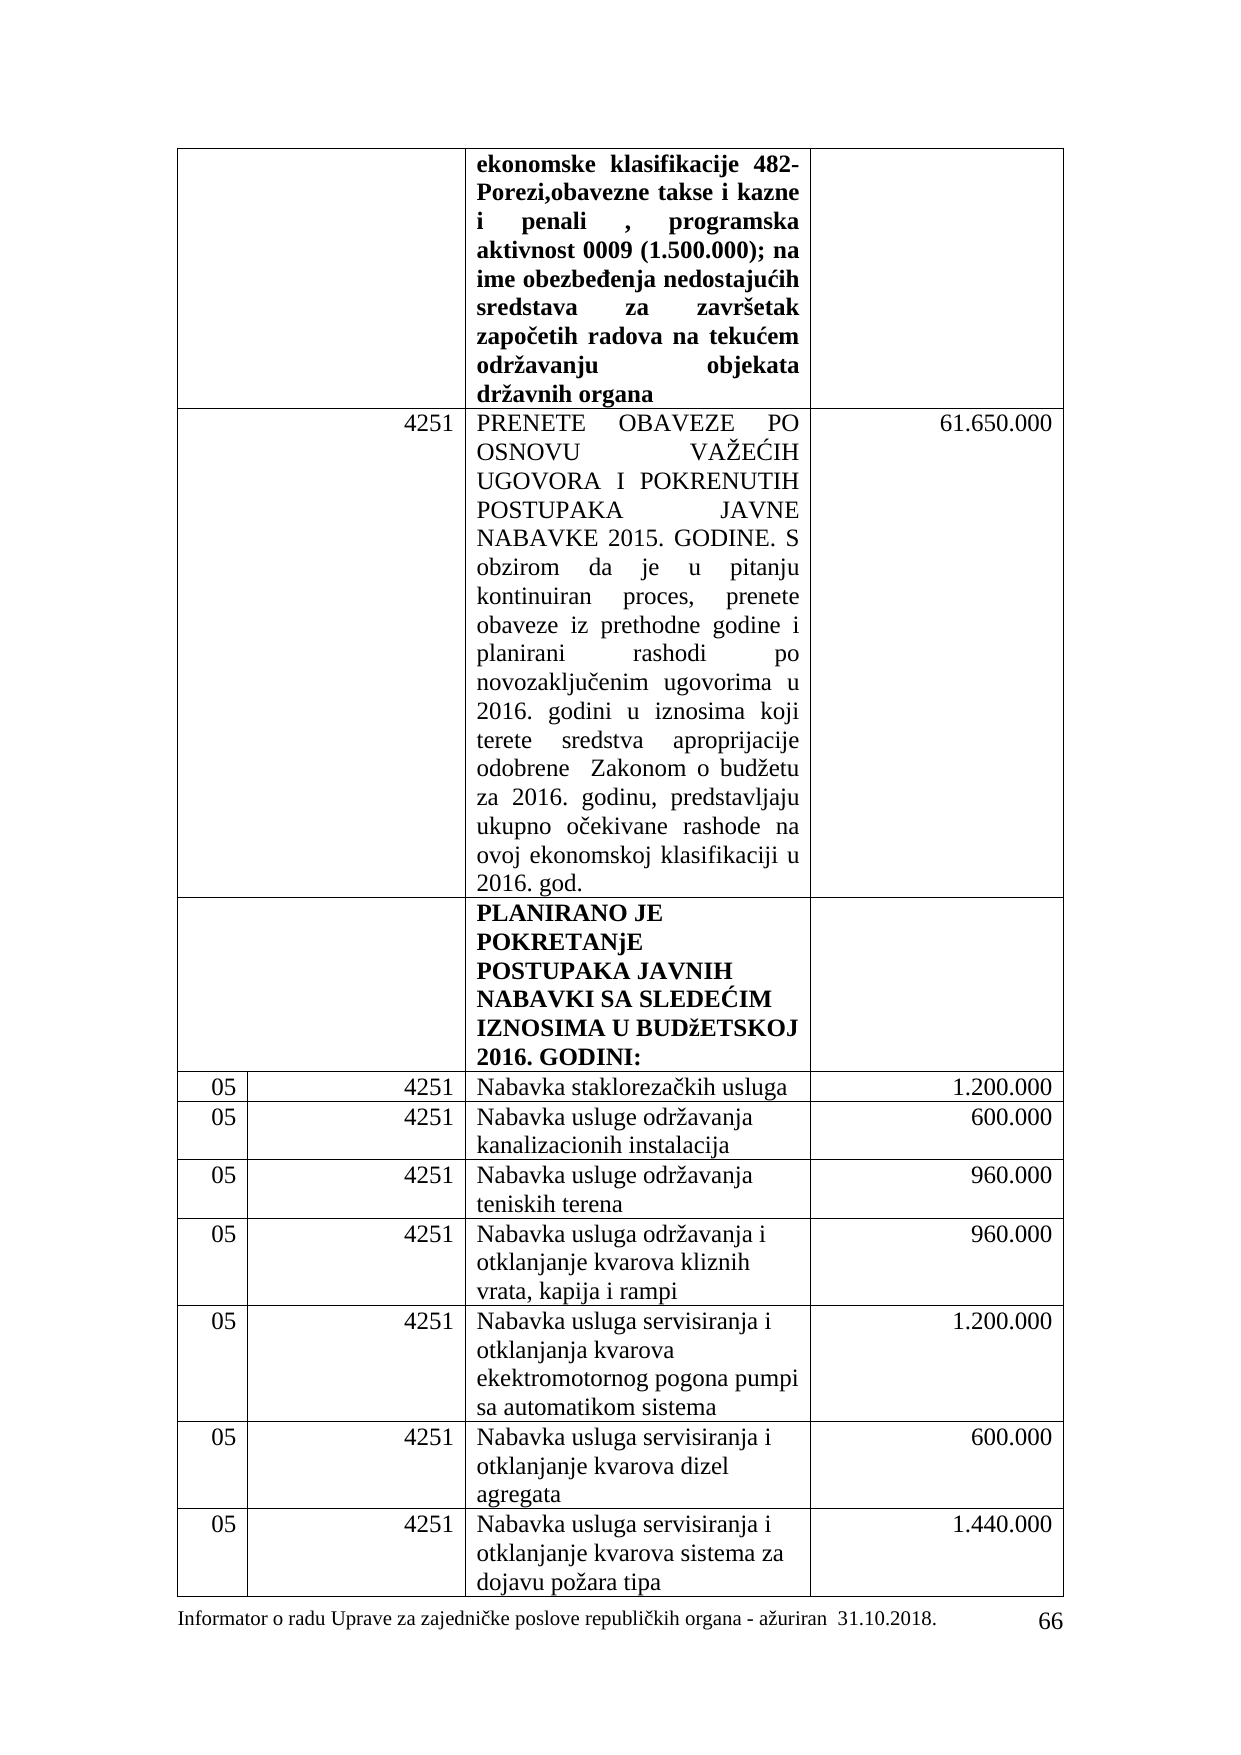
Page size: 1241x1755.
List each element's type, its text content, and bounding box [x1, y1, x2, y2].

table_cell 4251 [248, 1102, 465, 1159]
table_cell Nabavka usluga servisiranja i otklanjanje kvarova dizel agregata [466, 1422, 810, 1508]
table_cell 960.000 [811, 1160, 1063, 1218]
table_cell 4251 [248, 1422, 465, 1508]
table_cell 05 [178, 1306, 247, 1421]
table_cell 4251 [248, 1160, 465, 1218]
table_cell 1.200.000 [811, 1072, 1063, 1101]
table_cell Nabavka usluge održavanja kanalizacionih instalacija [466, 1102, 810, 1159]
table_cell [178, 149, 465, 407]
table_cell 05 [178, 1422, 247, 1508]
table_cell 4251 [248, 1306, 465, 1421]
table_cell ekonomske klasifikacije 482-Porezi,obavezne takse i kazne i penali , programska aktivnost 0009 (1.500.000); na ime obezbeđenja nedostajućih sredstava za završetak započetih radova na tekućem održavanju objekata državnih organa [466, 149, 810, 407]
table_cell 05 [178, 1219, 247, 1305]
table_cell 4251 [248, 1219, 465, 1305]
table_cell 1.200.000 [811, 1306, 1063, 1421]
table_cell 4251 [178, 409, 465, 897]
table_cell PLANIRANO JE POKRETANјE POSTUPAKA JAVNIH NABAVKI SA SLEDEĆIM IZNOSIMA U BUDžETSKOJ 2016. GODINI: [466, 898, 810, 1071]
table_cell 4251 [248, 1072, 465, 1101]
table_cell 1.440.000 [811, 1509, 1063, 1596]
table_cell 05 [178, 1509, 247, 1596]
table_cell Nabavka usluga servisiranja i otklanjanja kvarova ekektromotornog pogona pumpi sa automatikom sistema [466, 1306, 810, 1421]
table_cell 4251 [248, 1509, 465, 1596]
table_cell 600.000 [811, 1102, 1063, 1159]
table_cell Nabavka staklorezačkih usluga [466, 1072, 810, 1101]
table_cell 05 [178, 1102, 247, 1159]
table_cell [811, 898, 1063, 1071]
table_cell 05 [178, 1160, 247, 1218]
table_cell [178, 898, 465, 1071]
table_cell 600.000 [811, 1422, 1063, 1508]
table_cell Nabavka usluga servisiranja i otklanjanje kvarova sistema za dojavu požara tipa [466, 1509, 810, 1596]
table_cell 960.000 [811, 1219, 1063, 1305]
table_cell Nabavka usluge održavanja teniskih terena [466, 1160, 810, 1218]
table_cell Nabavka usluga održavanja i otklanjanje kvarova kliznih vrata, kapija i rampi [466, 1219, 810, 1305]
table_cell 61.650.000 [811, 409, 1063, 897]
table_cell 05 [178, 1072, 247, 1101]
table_cell PRENETE OBAVEZE PO OSNOVU VAŽEĆIH UGOVORA I POKRENUTIH POSTUPAKA JAVNE NABAVKE 2015. GODINE. S obzirom da je u pitanju kontinuiran proces, prenete obaveze iz prethodne godine i planirani rashodi po novozaklјučenim ugovorima u 2016. godini u iznosima koji terete sredstva aproprijacije odobrene Zakonom o budžetu za 2016. godinu, predstavlјaju ukupno očekivane rashode na ovoj ekonomskoj klasifikaciji u 2016. god. [466, 409, 810, 897]
table_cell [811, 149, 1063, 407]
